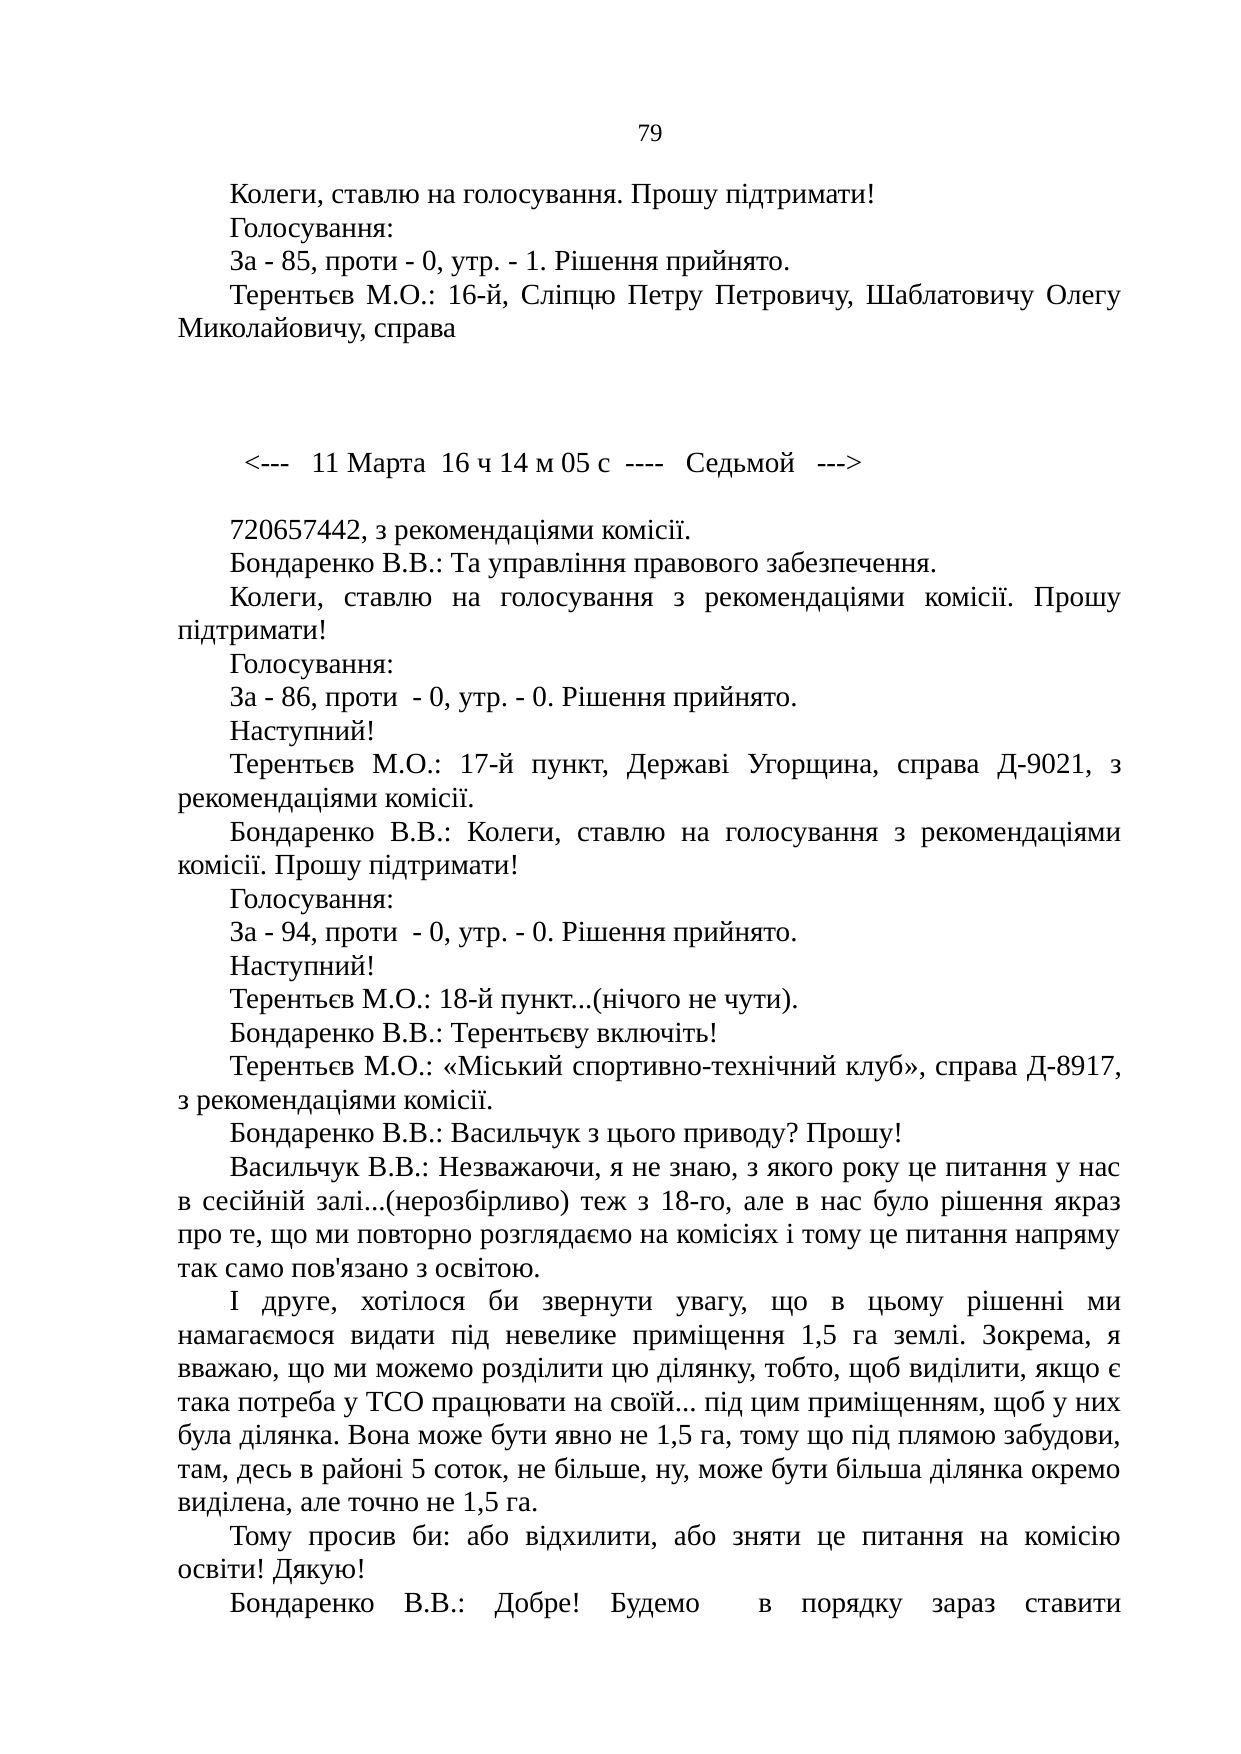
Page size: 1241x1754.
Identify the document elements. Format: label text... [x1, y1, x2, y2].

text Бондаренко В.В.: Добре! Будемо в порядку зараз ставити [177, 1585, 1122, 1619]
text 720657442, з рекомендаціями комісії. [177, 512, 1122, 545]
text Колеги, ставлю на голосування. Прошу підтримати! [177, 176, 1122, 210]
text За - 86, проти - 0, утр. - 0. Рішення прийнято. [177, 679, 1122, 713]
text Терентьєв М.О.: 18-й пункт...(нічого не чути). [177, 981, 1122, 1015]
text Голосування: [177, 210, 1122, 243]
text Бондаренко В.В.: Та управління правового забезпечення. [177, 545, 1122, 579]
text За - 85, проти - 0, утр. - 1. Рішення прийнято. [177, 243, 1122, 277]
text І друге, хотілося би звернути увагу, що в цьому рішенні ми намагаємося видати під невелике приміщення 1,5 га землі. Зокрема, я вважаю, що ми можемо розділити цю ділянку, тобто, щоб виділити, якщо є така потреба у ТСО працювати на своїй... під цим приміщенням, щоб у них була ділянка. Вона може бути явно не 1,5 га, тому що під плямою забудови, там, десь в районі 5 соток, не більше, ну, може бути більша ділянка окремо виділена, але точно не 1,5 га. [177, 1283, 1122, 1518]
text Голосування: [177, 881, 1122, 914]
text Бондаренко В.В.: Терентьєву включіть! [177, 1015, 1122, 1048]
text Наступний! [177, 713, 1122, 747]
text Терентьєв М.О.: «Міський спортивно-технічний клуб», справа Д-8917, з рекомендаціями комісії. [177, 1048, 1122, 1116]
text Бондаренко В.В.: Колеги, ставлю на голосування з рекомендаціями комісії. Прошу підтримати! [177, 814, 1122, 881]
text За - 94, проти - 0, утр. - 0. Рішення прийнято. [177, 914, 1122, 948]
text Бондаренко В.В.: Васильчук з цього приводу? Прошу! [177, 1116, 1122, 1149]
text Терентьєв М.О.: 17-й пункт, Державі Угорщина, справа Д-9021, з рекомендаціями комісії. [177, 747, 1122, 814]
text Голосування: [177, 646, 1122, 679]
text Наступний! [177, 948, 1122, 981]
text Колеги, ставлю на голосування з рекомендаціями комісії. Прошу підтримати! [177, 579, 1122, 646]
text Тому просив би: або відхилити, або зняти це питання на комісію освіти! Дякую! [177, 1518, 1122, 1585]
text Васильчук В.В.: Незважаючи, я не знаю, з якого року це питання у нас в сесійній залі...(нерозбірливо) теж з 18-го, але в нас було рішення якраз про те, що ми повторно розглядаємо на комісіях і тому це питання напряму так само пов'язано з освітою. [177, 1149, 1122, 1283]
text <--- 11 Марта 16 ч 14 м 05 с ---- Седьмой ---> [177, 445, 1122, 478]
text Терентьєв М.О.: 16-й, Сліпцю Петру Петровичу, Шаблатовичу Олегу Миколайовичу, справа [177, 277, 1122, 344]
